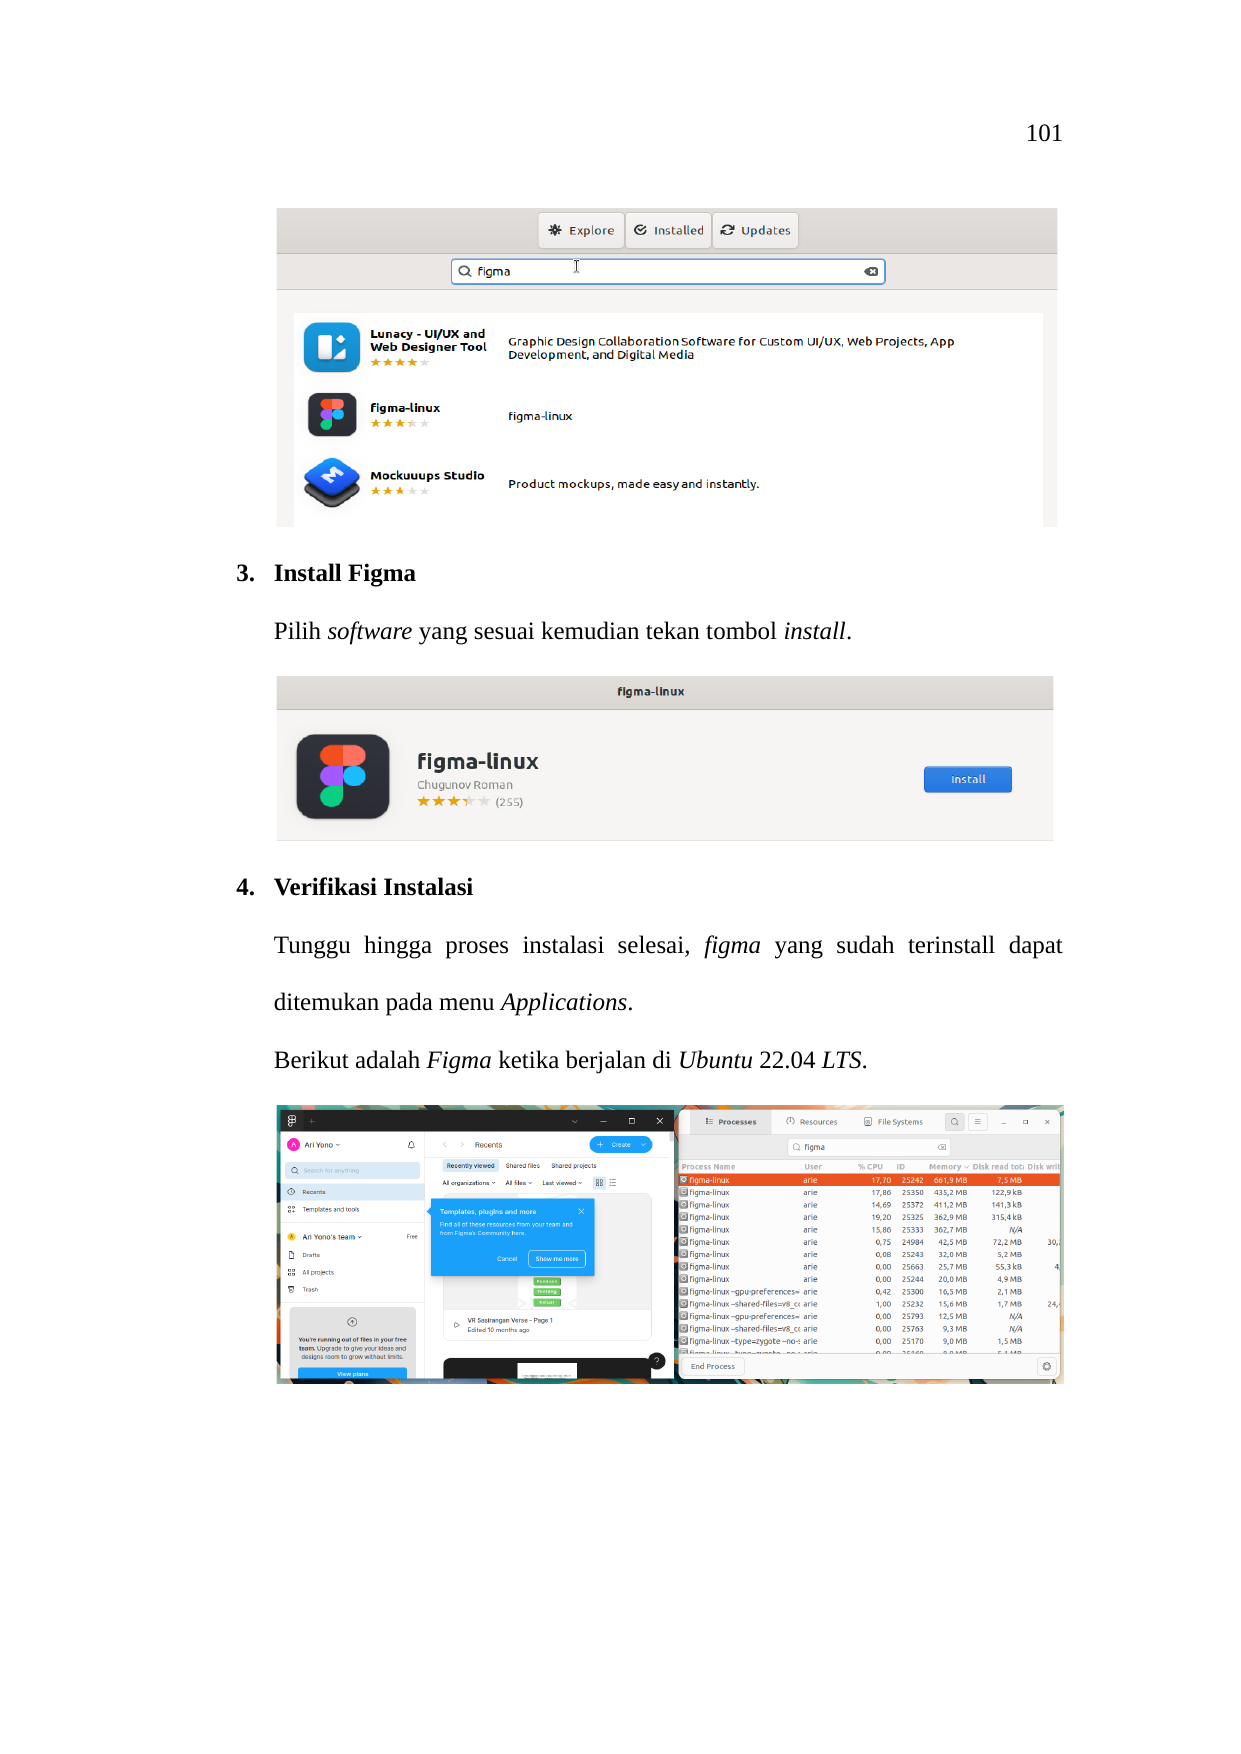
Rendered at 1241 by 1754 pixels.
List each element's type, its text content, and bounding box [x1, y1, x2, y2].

picture [276, 1105, 1064, 1384]
picture [276, 676, 1054, 841]
list Install Figma [236, 558, 1063, 587]
list Berikut adalah Figma ketika berjalan di Ubuntu 22.04 LTS. [236, 1045, 1063, 1073]
list Pilih software yang sesuai kemudian tekan tombol install. [236, 616, 1063, 645]
list Verifikasi Instalasi [236, 872, 1063, 901]
list Tunggu hingga proses instalasi selesai, figma yang sudah terinstall dapat ditemukan pada menu Applications. [236, 930, 1063, 1016]
picture [276, 208, 1058, 527]
